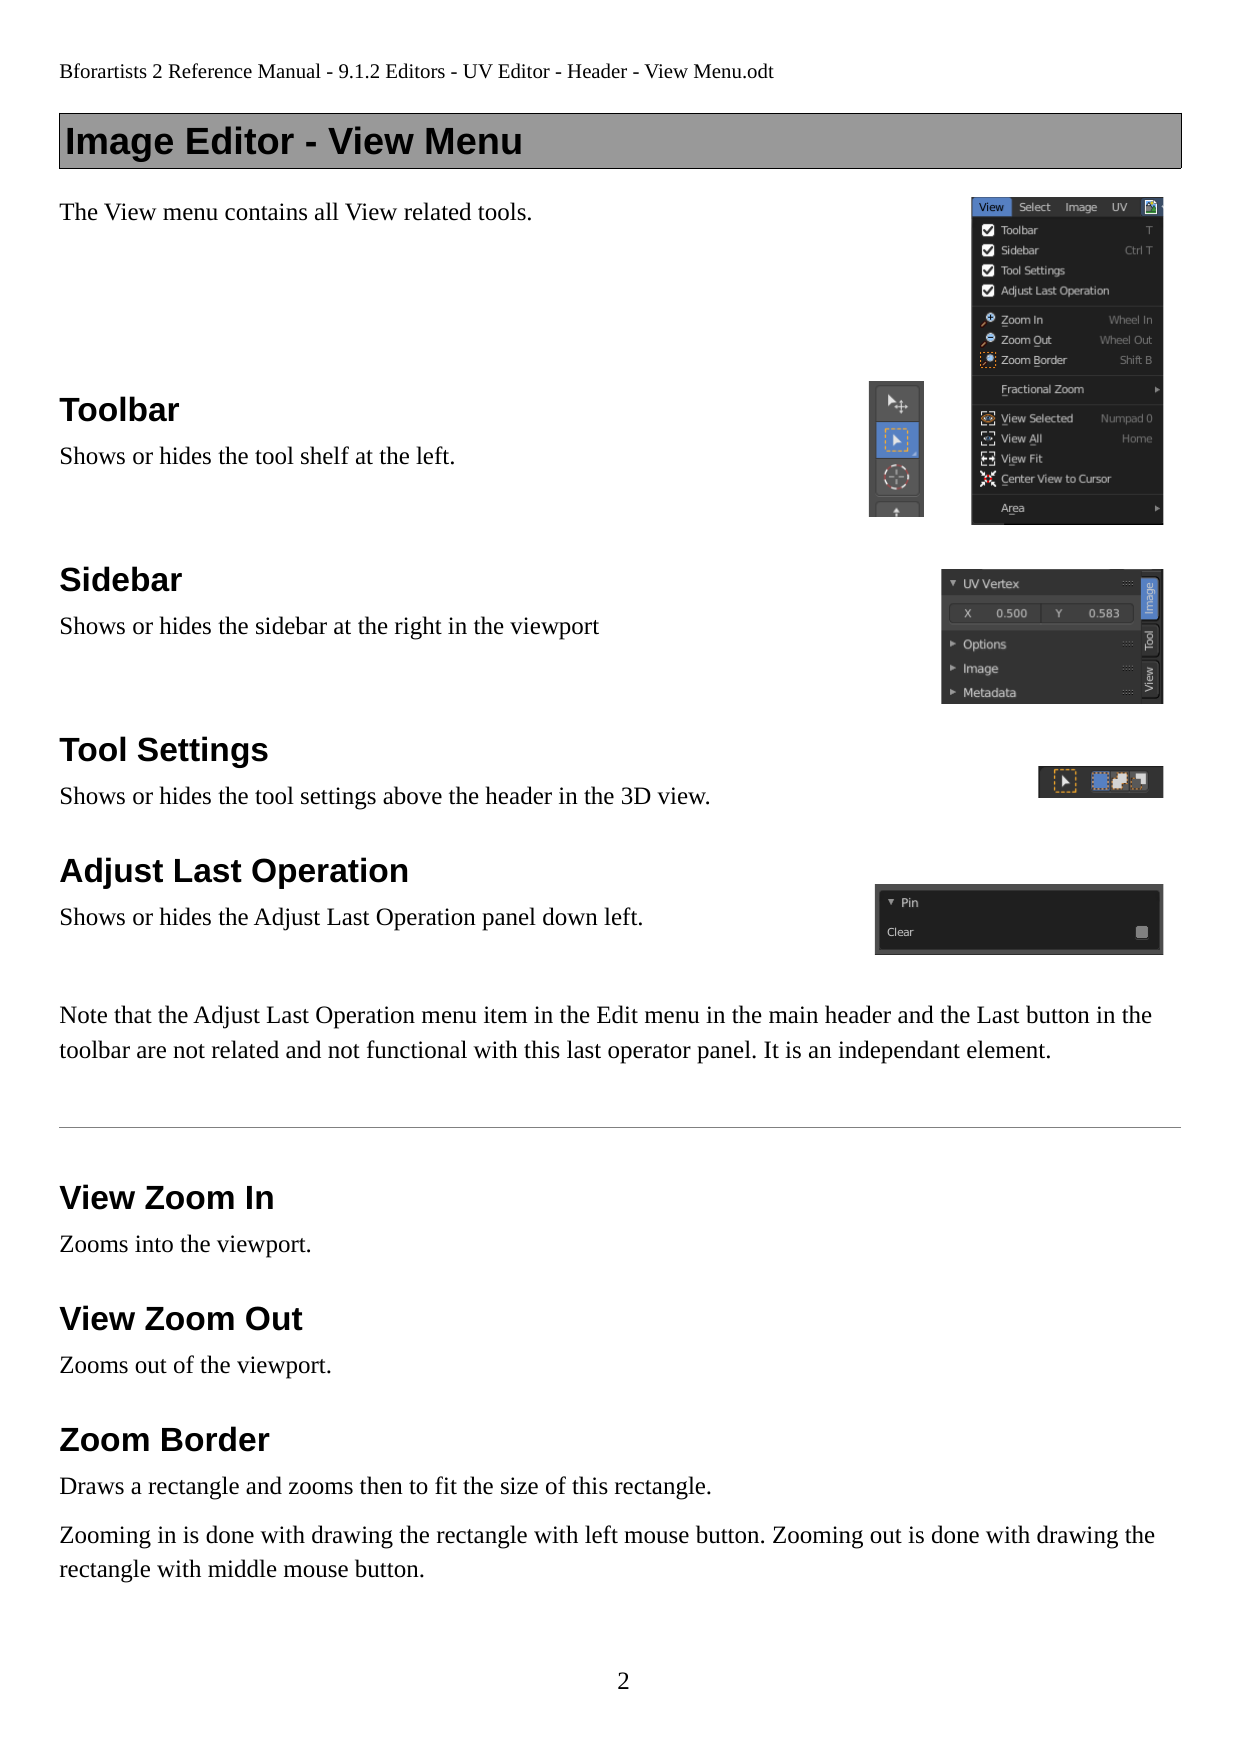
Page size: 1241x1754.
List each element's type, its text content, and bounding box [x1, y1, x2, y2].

text Zooming in is done with drawing the rectangle with left mouse button. Zooming out is done with drawing the rectangle with middle mouse button. [59, 1520, 1181, 1583]
subtitle [924, 390, 971, 429]
text Zooms into the viewport. [59, 1229, 1181, 1258]
text Shows or hides the tool settings above the header in the 3D view. [59, 781, 1181, 810]
picture [941, 569, 1164, 704]
table_header Image Editor - View Menu [60, 114, 1181, 168]
text Shows or hides the tool shelf at the left. [59, 441, 868, 470]
text Shows or hides the sidebar at the right in the viewport [59, 611, 941, 640]
picture [874, 884, 1164, 955]
subtitle Sidebar [59, 560, 1181, 599]
text The View menu contains all View related tools. [59, 197, 971, 225]
picture [868, 381, 924, 517]
subtitle Toolbar [59, 390, 868, 429]
text Note that the Adjust Last Operation menu item in the Edit menu in the main header and the Last button in the toolbar are not related and not functional with this last operator panel. It is an independant element. [59, 1001, 1181, 1064]
text Shows or hides the Adjust Last Operation panel down left. [59, 902, 874, 931]
subtitle Adjust Last Operation [59, 851, 1181, 890]
picture [971, 197, 1164, 525]
subtitle View Zoom Out [59, 1299, 1181, 1337]
text Draws a rectangle and zooms then to fit the size of this rectangle. [59, 1471, 1181, 1500]
subtitle [1164, 390, 1181, 429]
text Zooms out of the viewport. [59, 1350, 1181, 1379]
subtitle Tool Settings [59, 730, 1181, 769]
text [924, 441, 971, 470]
subtitle Zoom Border [59, 1420, 1181, 1458]
subtitle View Zoom In [59, 1178, 1181, 1216]
picture [1038, 766, 1164, 798]
